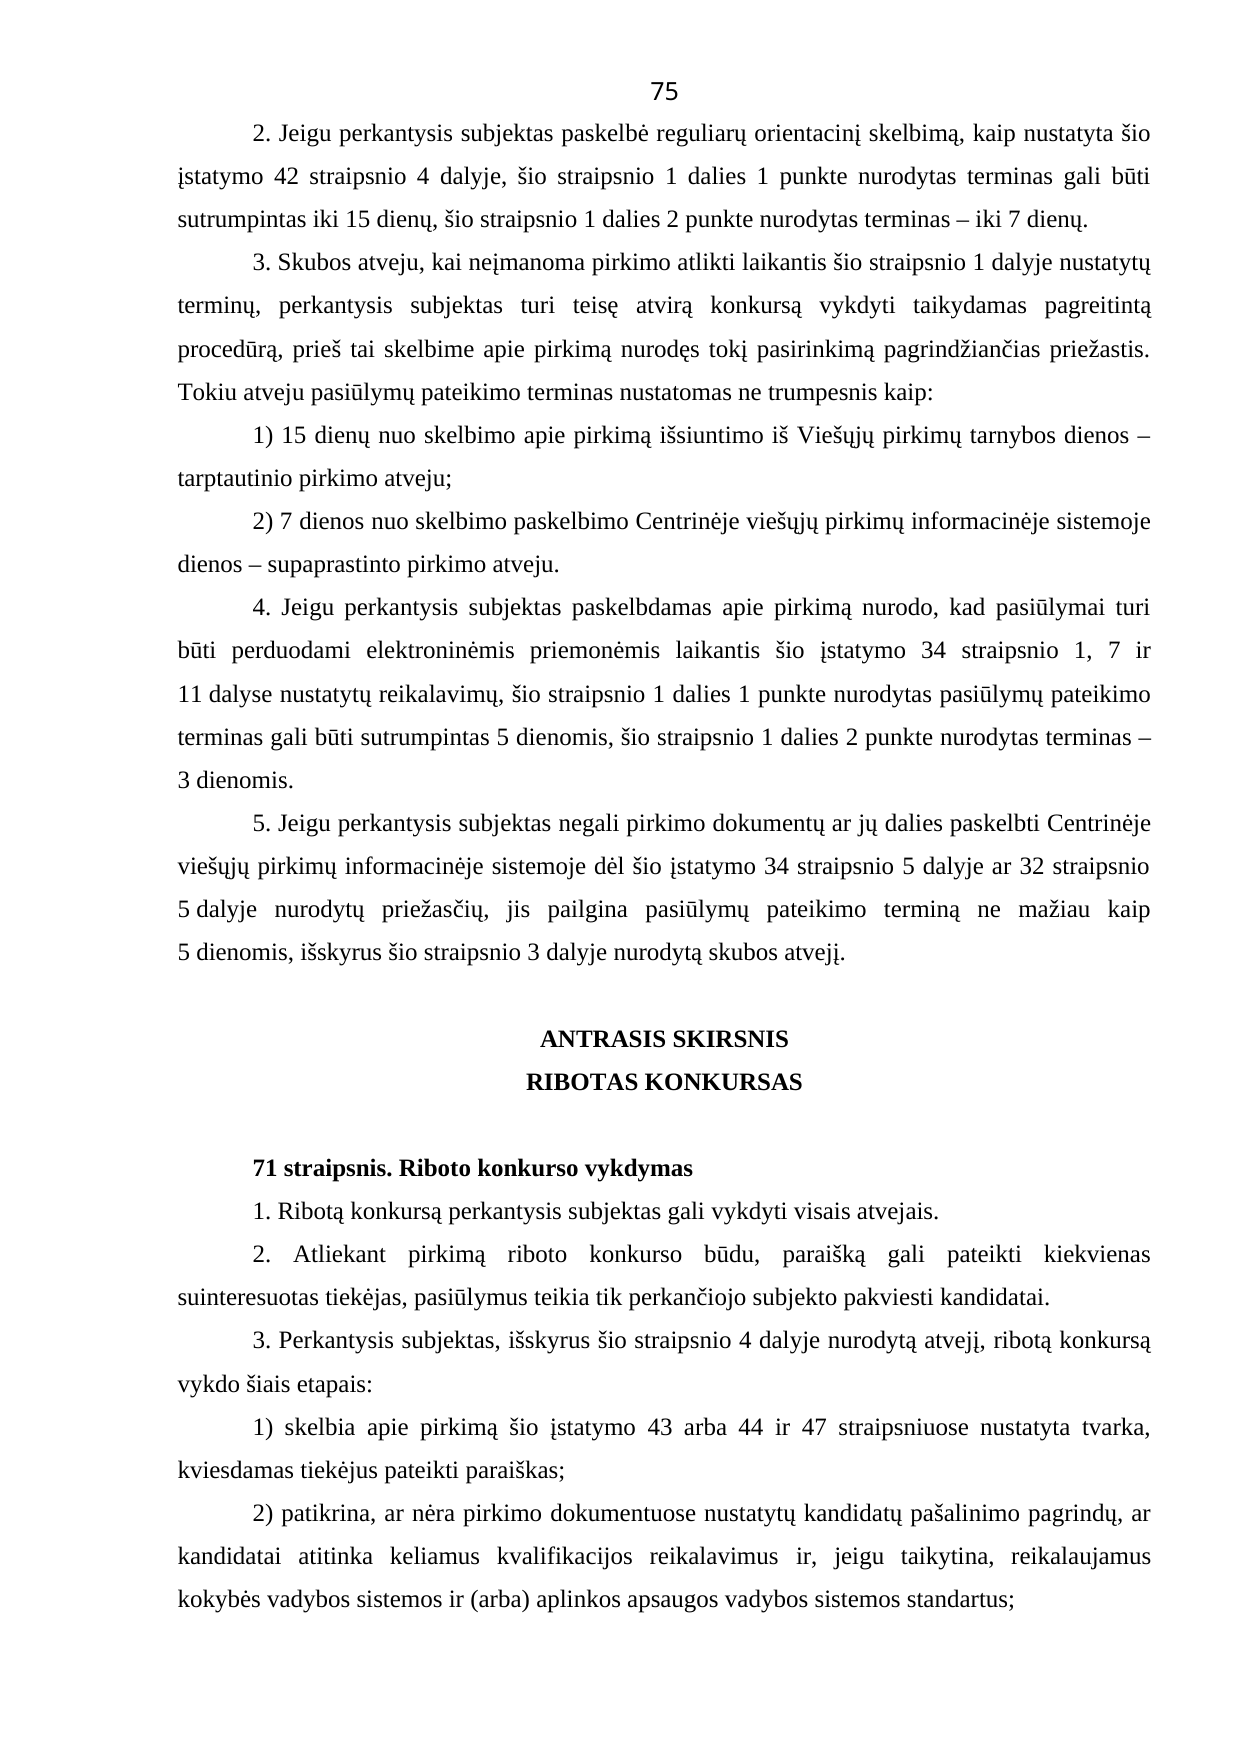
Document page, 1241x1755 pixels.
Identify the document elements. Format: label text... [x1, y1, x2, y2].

text 2) 7 dienos nuo skelbimo paskelbimo Centrinėje viešųjų pirkimų informacinėje sistemoje dienos – supaprastinto pirkimo atveju. [177, 506, 1152, 578]
text 3. Perkantysis subjektas, išskyrus šio straipsnio 4 dalyje nurodytą atvejį, ribotą konkursą vykdo šiais etapais: [177, 1326, 1152, 1397]
text 4. Jeigu perkantysis subjektas paskelbdamas apie pirkimą nurodo, kad pasiūlymai turi būti perduodami elektroninėmis priemonėmis laikantis šio įstatymo 34 straipsnio 1, 7 ir 11 dalyse nustatytų reikalavimų, šio straipsnio 1 dalies 1 punkte nurodytas pasiūlymų pateikimo terminas gali būti sutrumpintas 5 dienomis, šio straipsnio 1 dalies 2 punkte nurodytas terminas – 3 dienomis. [177, 592, 1152, 794]
text 1) 15 dienų nuo skelbimo apie pirkimą išsiuntimo iš Viešųjų pirkimų tarnybos dienos – tarptautinio pirkimo atveju; [177, 420, 1152, 492]
text 5. Jeigu perkantysis subjektas negali pirkimo dokumentų ar jų dalies paskelbti Centrinėje viešųjų pirkimų informacinėje sistemoje dėl šio įstatymo 34 straipsnio 5 dalyje ar 32 straipsnio 5 dalyje nurodytų priežasčių, jis pailgina pasiūlymų pateikimo terminą ne mažiau kaip 5 dienomis, išskyrus šio straipsnio 3 dalyje nurodytą skubos atvejį. [177, 808, 1152, 966]
text 71 straipsnis. Riboto konkurso vykdymas [177, 1153, 1152, 1182]
text 1) skelbia apie pirkimą šio įstatymo 43 arba 44 ir 47 straipsniuose nustatyta tvarka, kviesdamas tiekėjus pateikti paraiškas; [177, 1412, 1152, 1484]
text 2. Atliekant pirkimą riboto konkurso būdu, paraišką gali pateikti kiekvienas suinteresuotas tiekėjas, pasiūlymus teikia tik perkančiojo subjekto pakviesti kandidatai. [177, 1239, 1152, 1311]
text 2) patikrina, ar nėra pirkimo dokumentuose nustatytų kandidatų pašalinimo pagrindų, ar kandidatai atitinka keliamus kvalifikacijos reikalavimus ir, jeigu taikytina, reikalaujamus kokybės vadybos sistemos ir (arba) aplinkos apsaugos vadybos sistemos standartus; [177, 1498, 1152, 1613]
text 1. Ribotą konkursą perkantysis subjektas gali vykdyti visais atvejais. [177, 1196, 1152, 1225]
text 3. Skubos atveju, kai neįmanoma pirkimo atlikti laikantis šio straipsnio 1 dalyje nustatytų terminų, perkantysis subjektas turi teisę atvirą konkursą vykdyti taikydamas pagreitintą procedūrą, prieš tai skelbime apie pirkimą nurodęs tokį pasirinkimą pagrindžiančias priežastis. Tokiu atveju pasiūlymų pateikimo terminas nustatomas ne trumpesnis kaip: [177, 247, 1152, 406]
text RIBOTAS KONKURSAS [177, 1067, 1152, 1096]
text 2. Jeigu perkantysis subjektas paskelbė reguliarų orientacinį skelbimą, kaip nustatyta šio įstatymo 42 straipsnio 4 dalyje, šio straipsnio 1 dalies 1 punkte nurodytas terminas gali būti sutrumpintas iki 15 dienų, šio straipsnio 1 dalies 2 punkte nurodytas terminas – iki 7 dienų. [177, 118, 1152, 233]
text ANTRASIS SKIRSNIS [177, 1024, 1152, 1052]
